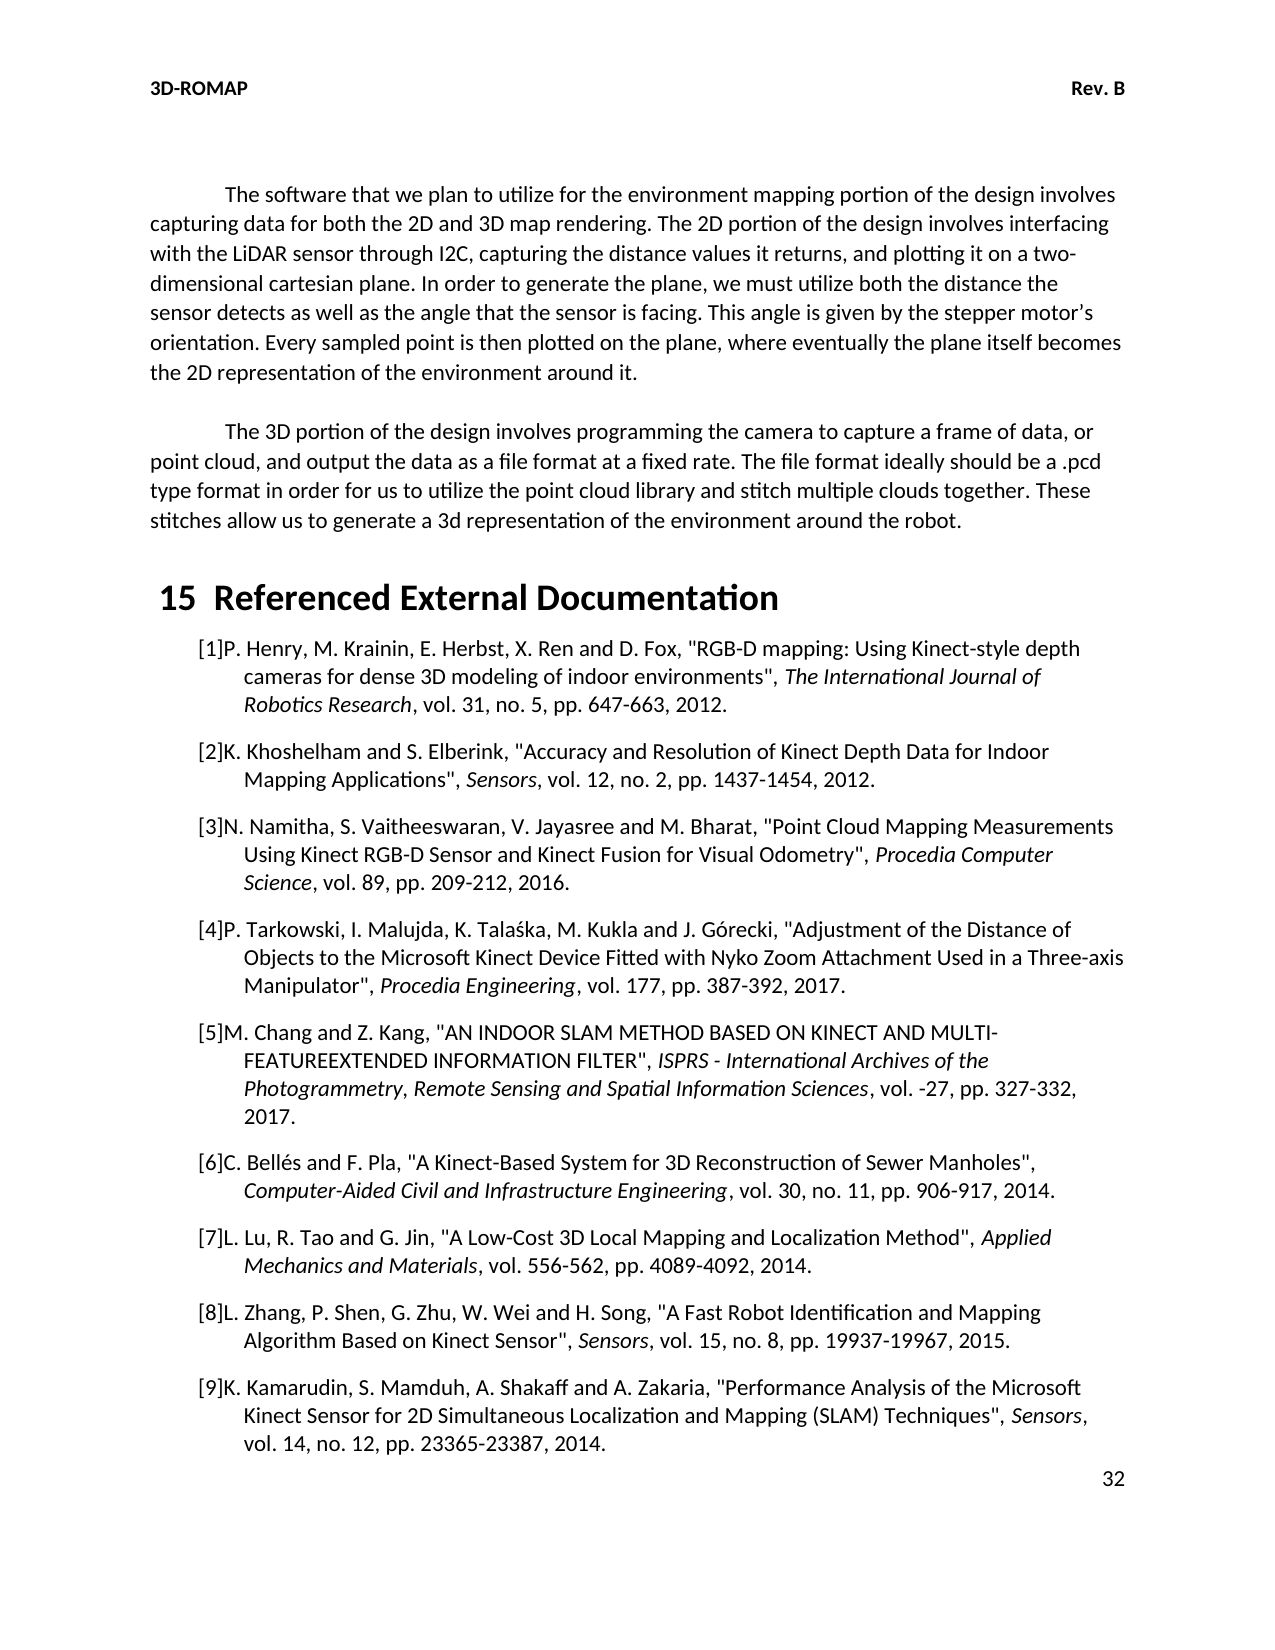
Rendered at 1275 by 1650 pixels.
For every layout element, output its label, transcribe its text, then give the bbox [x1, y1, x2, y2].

text [1]P. Henry, M. Krainin, E. Herbst, X. Ren and D. Fox, "RGB-D mapping: Using Kinect-style depth cameras for dense 3D modeling of indoor environments", The International Journal of Robotics Research, vol. 31, no. 5, pp. 647-663, 2012. [198, 634, 1125, 718]
text The software that we plan to utilize for the environment mapping portion of the design involves capturing data for both the 2D and 3D map rendering. The 2D portion of the design involves interfacing with the LiDAR sensor through I2C, capturing the distance values it returns, and plotting it on a two-dimensional cartesian plane. In order to generate the plane, we must utilize both the distance the sensor detects as well as the angle that the sensor is facing. This angle is given by the stepper motor’s orientation. Every sampled point is then plotted on the plane, where eventually the plane itself becomes the 2D representation of the environment around it. [150, 180, 1125, 386]
text [8]L. Zhang, P. Shen, G. Zhu, W. Wei and H. Song, "A Fast Robot Identification and Mapping Algorithm Based on Kinect Sensor", Sensors, vol. 15, no. 8, pp. 19937-19967, 2015. [198, 1298, 1125, 1354]
text [2]K. Khoshelham and S. Elberink, "Accuracy and Resolution of Kinect Depth Data for Indoor Mapping Applications", Sensors, vol. 12, no. 2, pp. 1437-1454, 2012. [198, 737, 1125, 793]
subtitle Referenced External Documentation [150, 573, 1125, 619]
text [7]L. Lu, R. Tao and G. Jin, "A Low-Cost 3D Local Mapping and Localization Method", Applied Mechanics and Materials, vol. 556-562, pp. 4089-4092, 2014. [198, 1223, 1125, 1279]
text [3]N. Namitha, S. Vaitheeswaran, V. Jayasree and M. Bharat, "Point Cloud Mapping Measurements Using Kinect RGB-D Sensor and Kinect Fusion for Visual Odometry", Procedia Computer Science, vol. 89, pp. 209-212, 2016. [198, 812, 1125, 896]
text [6]C. Bellés and F. Pla, "A Kinect-Based System for 3D Reconstruction of Sewer Manholes", Computer-Aided Civil and Infrastructure Engineering, vol. 30, no. 11, pp. 906-917, 2014. [198, 1148, 1125, 1204]
text [5]M. Chang and Z. Kang, "AN INDOOR SLAM METHOD BASED ON KINECT AND MULTI-FEATUREEXTENDED INFORMATION FILTER", ISPRS - International Archives of the Photogrammetry, Remote Sensing and Spatial Information Sciences, vol. -27, pp. 327-332, 2017. [198, 1018, 1125, 1130]
text The 3D portion of the design involves programming the camera to capture a frame of data, or point cloud, and output the data as a file format at a fixed rate. The file format ideally should be a .pcd type format in order for us to utilize the point cloud library and stitch multiple clouds together. These stitches allow us to generate a 3d representation of the environment around the robot. [150, 417, 1125, 534]
text [9]K. Kamarudin, S. Mamduh, A. Shakaff and A. Zakaria, "Performance Analysis of the Microsoft Kinect Sensor for 2D Simultaneous Localization and Mapping (SLAM) Techniques", Sensors, vol. 14, no. 12, pp. 23365-23387, 2014. [198, 1373, 1125, 1457]
text [4]P. Tarkowski, I. Malujda, K. Talaśka, M. Kukla and J. Górecki, "Adjustment of the Distance of Objects to the Microsoft Kinect Device Fitted with Nyko Zoom Attachment Used in a Three-axis Manipulator", Procedia Engineering, vol. 177, pp. 387-392, 2017. [198, 915, 1125, 999]
